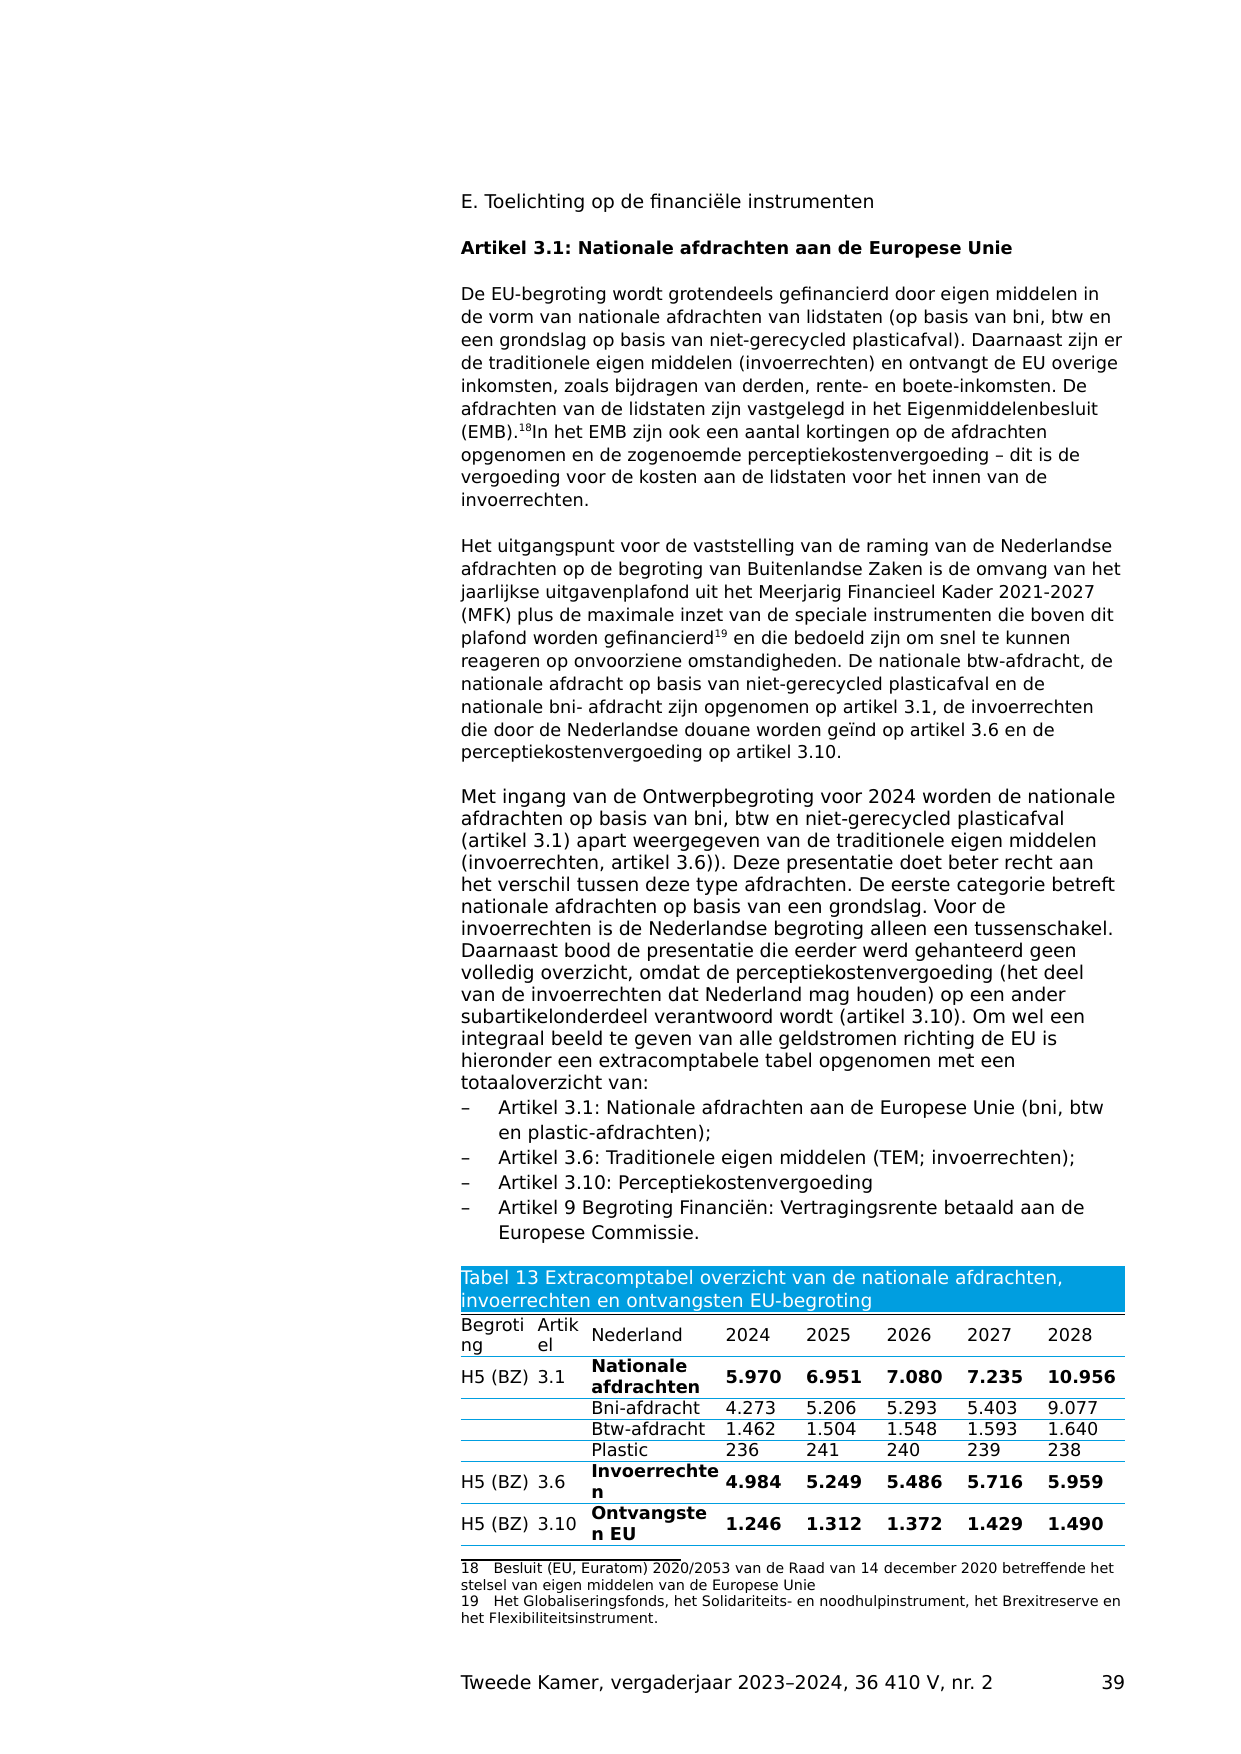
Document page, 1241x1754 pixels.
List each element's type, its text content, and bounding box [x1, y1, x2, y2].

table_cell H5 (BZ) [461, 1357, 534, 1397]
table_cell 4.984 [723, 1462, 803, 1503]
table_cell H5 (BZ) [461, 1504, 534, 1544]
table_cell 3.10 [534, 1504, 588, 1544]
table_cell 241 [803, 1441, 883, 1461]
table_cell Bni-afdracht [588, 1399, 722, 1419]
text Artikel 3.1: Nationale afdrachten aan de Europese Unie [461, 236, 1125, 259]
table_cell Ontvangsten EU [588, 1504, 722, 1544]
table_cell 2027 [964, 1315, 1044, 1356]
table_cell 5.716 [964, 1462, 1044, 1503]
table_cell 240 [884, 1441, 964, 1461]
table_cell 1.372 [884, 1504, 964, 1544]
text __Het Globaliseringsfonds, het Solidariteits- en noodhulpinstrument, het Brexitreserve en het Flexibiliteitsinstrument. [461, 1593, 1125, 1627]
table_cell 5.293 [884, 1399, 964, 1419]
table_cell 1.246 [723, 1504, 803, 1544]
table_cell Nationale afdrachten [588, 1357, 722, 1397]
table_cell 6.951 [803, 1357, 883, 1397]
title E. Toelichting op de financiële instrumenten [461, 191, 1125, 213]
table_cell Btw-afdracht [588, 1420, 722, 1440]
table_cell 10.956 [1045, 1357, 1125, 1397]
table_cell [534, 1420, 588, 1440]
table_cell 239 [964, 1441, 1044, 1461]
table_cell 1.548 [884, 1420, 964, 1440]
list Artikel 3.10: Perceptiekostenvergoeding [461, 1169, 1125, 1194]
table_cell 7.235 [964, 1357, 1044, 1397]
table_cell Invoerrechten [588, 1462, 722, 1503]
table_cell [534, 1441, 588, 1461]
text __Besluit (EU, Euratom) 2020/2053 van de Raad van 14 december 2020 betreffende het stelsel van eigen middelen van de Europese Unie [461, 1560, 1125, 1593]
table_cell Nederland [588, 1315, 722, 1356]
table_cell 1.462 [723, 1420, 803, 1440]
table_cell [461, 1420, 534, 1440]
table_cell 5.249 [803, 1462, 883, 1503]
text De EU-begroting wordt grotendeels gefinancierd door eigen middelen in de vorm van nationale afdrachten van lidstaten (op basis van bni, btw en een grondslag op basis van niet-gerecycled plasticafval). Daarnaast zijn er de traditionele eigen middelen (invoerrechten) en ontvangt de EU overige inkomsten, zoals bijdragen van derden, rente- en boete-inkomsten. De afdrachten van de lidstaten zijn vastgelegd in het Eigenmiddelenbesluit (EMB).In het EMB zijn ook een aantal kortingen op de afdrachten opgenomen en de zogenoemde perceptiekostenvergoeding – dit is de vergoeding voor de kosten aan de lidstaten voor het innen van de invoerrechten. [461, 282, 1125, 511]
table_cell Artikel [534, 1315, 588, 1356]
table_cell 2028 [1045, 1315, 1125, 1356]
list Artikel 9 Begroting Financiën: Vertragingsrente betaald aan de Europese Commissie. [461, 1194, 1125, 1244]
table_cell [534, 1399, 588, 1419]
table_cell 5.403 [964, 1399, 1044, 1419]
table_cell 5.959 [1045, 1462, 1125, 1503]
table_cell 1.593 [964, 1420, 1044, 1440]
list Artikel 3.1: Nationale afdrachten aan de Europese Unie (bni, btw en plastic-afdrachten); [461, 1094, 1125, 1144]
table_cell 2025 [803, 1315, 883, 1356]
table_cell 7.080 [884, 1357, 964, 1397]
table_cell 1.640 [1045, 1420, 1125, 1440]
text Het uitgangspunt voor de vaststelling van de raming van de Nederlandse afdrachten op de begroting van Buitenlandse Zaken is de omvang van het jaarlijkse uitgavenplafond uit het Meerjarig Financieel Kader 2021-2027 (MFK) plus de maximale inzet van de speciale instrumenten die boven dit plafond worden gefinancierd en die bedoeld zijn om snel te kunnen reageren op onvoorziene omstandigheden. De nationale btw-afdracht, de nationale afdracht op basis van niet-gerecycled plasticafval en de nationale bni- afdracht zijn opgenomen op artikel 3.1, de invoerrechten die door de Nederlandse douane worden geïnd op artikel 3.6 en de perceptiekostenvergoeding op artikel 3.10. [461, 534, 1125, 763]
table_cell Plastic [588, 1441, 722, 1461]
table_cell 3.1 [534, 1357, 588, 1397]
table_cell 236 [723, 1441, 803, 1461]
table_cell H5 (BZ) [461, 1462, 534, 1503]
table_cell 1.312 [803, 1504, 883, 1544]
table_cell 1.490 [1045, 1504, 1125, 1544]
table_cell 9.077 [1045, 1399, 1125, 1419]
table_cell 1.429 [964, 1504, 1044, 1544]
table_cell 3.6 [534, 1462, 588, 1503]
table_cell 2024 [723, 1315, 803, 1356]
table_cell 238 [1045, 1441, 1125, 1461]
list Artikel 3.6: Traditionele eigen middelen (TEM; invoerrechten); [461, 1144, 1125, 1169]
table_cell Begroting [461, 1315, 534, 1356]
table_cell 1.504 [803, 1420, 883, 1440]
table_cell 4.273 [723, 1399, 803, 1419]
table_cell 2026 [884, 1315, 964, 1356]
table_cell 5.970 [723, 1357, 803, 1397]
table_cell [461, 1399, 534, 1419]
table_cell [461, 1441, 534, 1461]
table_cell 5.206 [803, 1399, 883, 1419]
table_cell 5.486 [884, 1462, 964, 1503]
text Met ingang van de Ontwerpbegroting voor 2024 worden de nationale afdrachten op basis van bni, btw en niet-gerecycled plasticafval (artikel 3.1) apart weergegeven van de traditionele eigen middelen (invoerrechten, artikel 3.6)). Deze presentatie doet beter recht aan het verschil tussen deze type afdrachten. De eerste categorie betreft nationale afdrachten op basis van een grondslag. Voor de invoerrechten is de Nederlandse begroting alleen een tussenschakel. Daarnaast bood de presentatie die eerder werd gehanteerd geen volledig overzicht, omdat de perceptiekostenvergoeding (het deel van de invoerrechten dat Nederland mag houden) op een ander subartikelonderdeel verantwoord wordt (artikel 3.10). Om wel een integraal beeld te geven van alle geldstromen richting de EU is hieronder een extracomptabele tabel opgenomen met een totaaloverzicht van: [461, 786, 1125, 1094]
